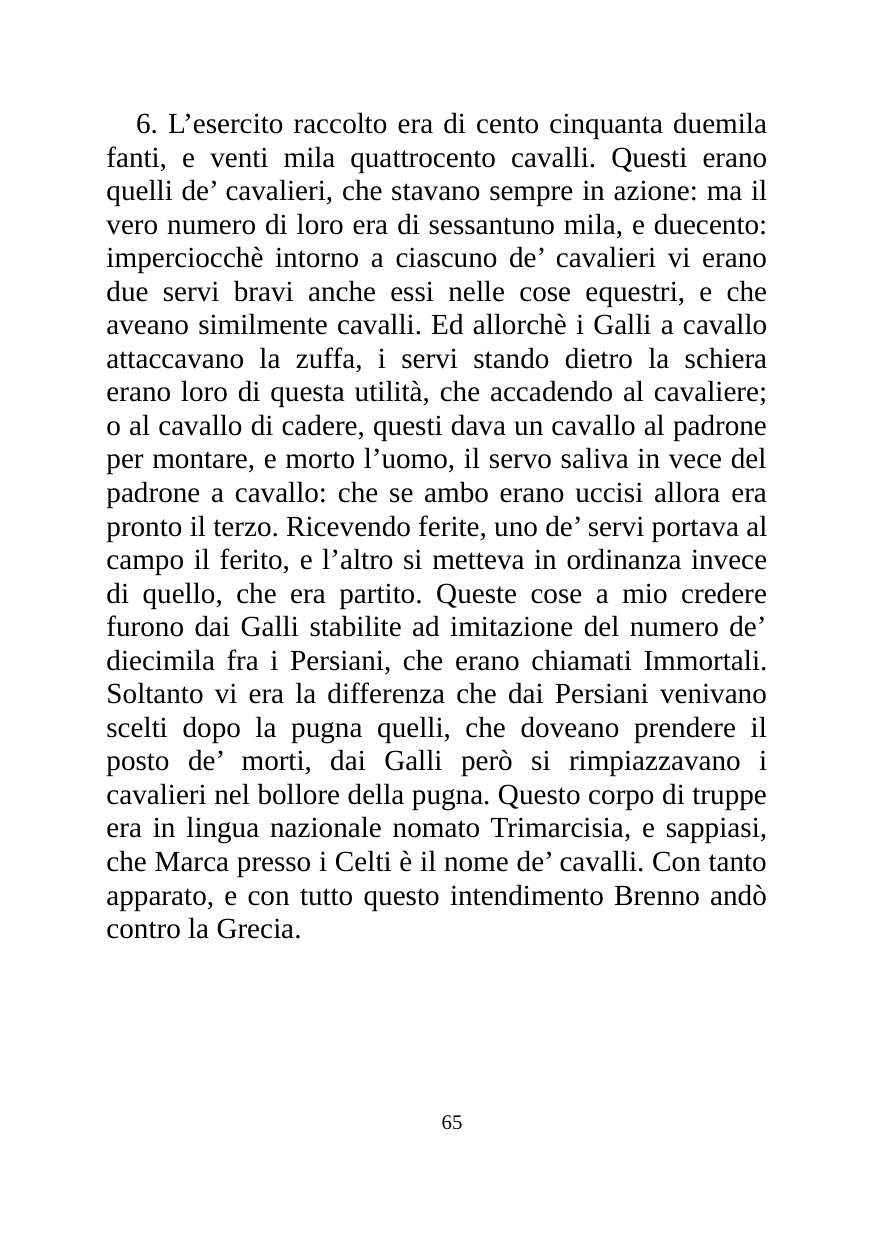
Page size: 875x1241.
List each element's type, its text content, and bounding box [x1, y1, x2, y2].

text 6. L’esercito raccolto era di cento cinquanta duemila fanti, e venti mila quattrocento cavalli. Questi erano quelli de’ cavalieri, che stavano sempre in azione: ma il vero numero di loro era di sessantuno mila, e duecento: imperciocchè intorno a ciascuno de’ cavalieri vi erano due servi bravi anche essi nelle cose equestri, e che aveano similmente cavalli. Ed allorchè i Galli a cavallo attaccavano la zuffa, i servi stando dietro la schiera erano loro di questa utilità, che accadendo al cavaliere; o al cavallo di cadere, questi dava un cavallo al padrone per montare, e morto l’uomo, il servo saliva in vece del padrone a cavallo: che se ambo erano uccisi allora era pronto il terzo. Ricevendo ferite, uno de’ servi portava al campo il ferito, e l’altro si metteva in ordinanza invece di quello, che era partito. Queste cose a mio credere furono dai Galli stabilite ad imitazione del numero de’ diecimila fra i Persiani, che erano chiamati Immortali. Soltanto vi era la differenza che dai Persiani venivano scelti dopo la pugna quelli, che doveano prendere il posto de’ morti, dai Galli però si rimpiazzavano i cavalieri nel bollore della pugna. Questo corpo di truppe era in lingua nazionale nomato Trimarcisia, e sappiasi, che Marca presso i Celti è il nome de’ cavalli. Con tanto apparato, e con tutto questo intendimento Brenno andò contro la Grecia. [106, 106, 768, 945]
